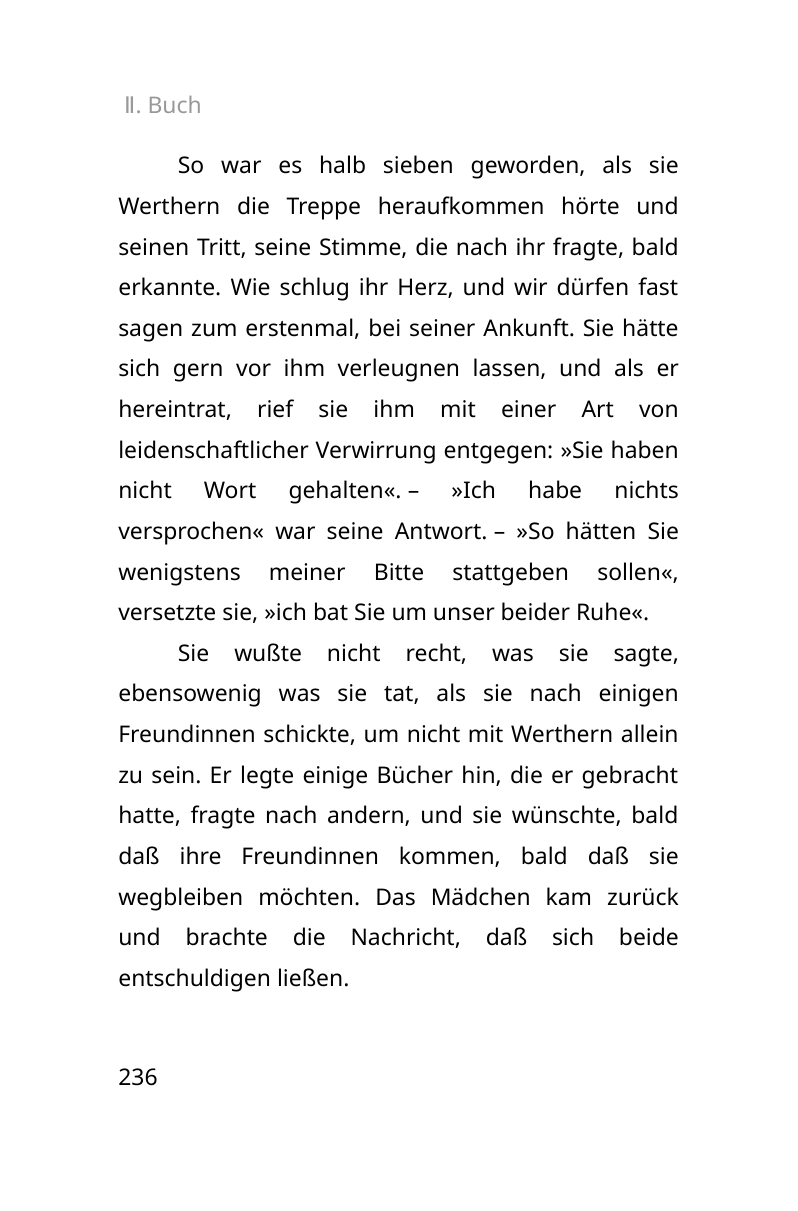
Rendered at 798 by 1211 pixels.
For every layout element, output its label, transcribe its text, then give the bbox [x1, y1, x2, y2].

text Sie wußte nicht recht, was sie sagte, ebensowenig was sie tat, als sie nach einigen Freundinnen schickte, um nicht mit Werthern allein zu sein. Er legte einige Bücher hin, die er gebracht hatte, fragte nach andern, und sie wünschte, bald daß ihre Freundinnen kommen, bald daß sie wegbleiben möchten. Das Mädchen kam zurück und brachte die Nachricht, daß sich beide entschuldigen ließen. [118, 637, 679, 993]
text So war es halb sieben geworden, als sie Werthern die Treppe heraufkommen hörte und seinen Tritt, seine Stimme, die nach ihr fragte, bald erkannte. Wie schlug ihr Herz, und wir dürfen fast sagen zum erstenmal, bei seiner Ankunft. Sie hätte sich gern vor ihm verleugnen lassen, und als er hereintrat, rief sie ihm mit einer Art von leidenschaftlicher Verwirrung entgegen: »Sie haben nicht Wort gehalten«. – »Ich habe nichts versprochen« war seine Antwort. – »So hätten Sie wenigstens meiner Bitte stattgeben sollen«, versetzte sie, »ich bat Sie um unser beider Ruhe«. [118, 149, 679, 627]
